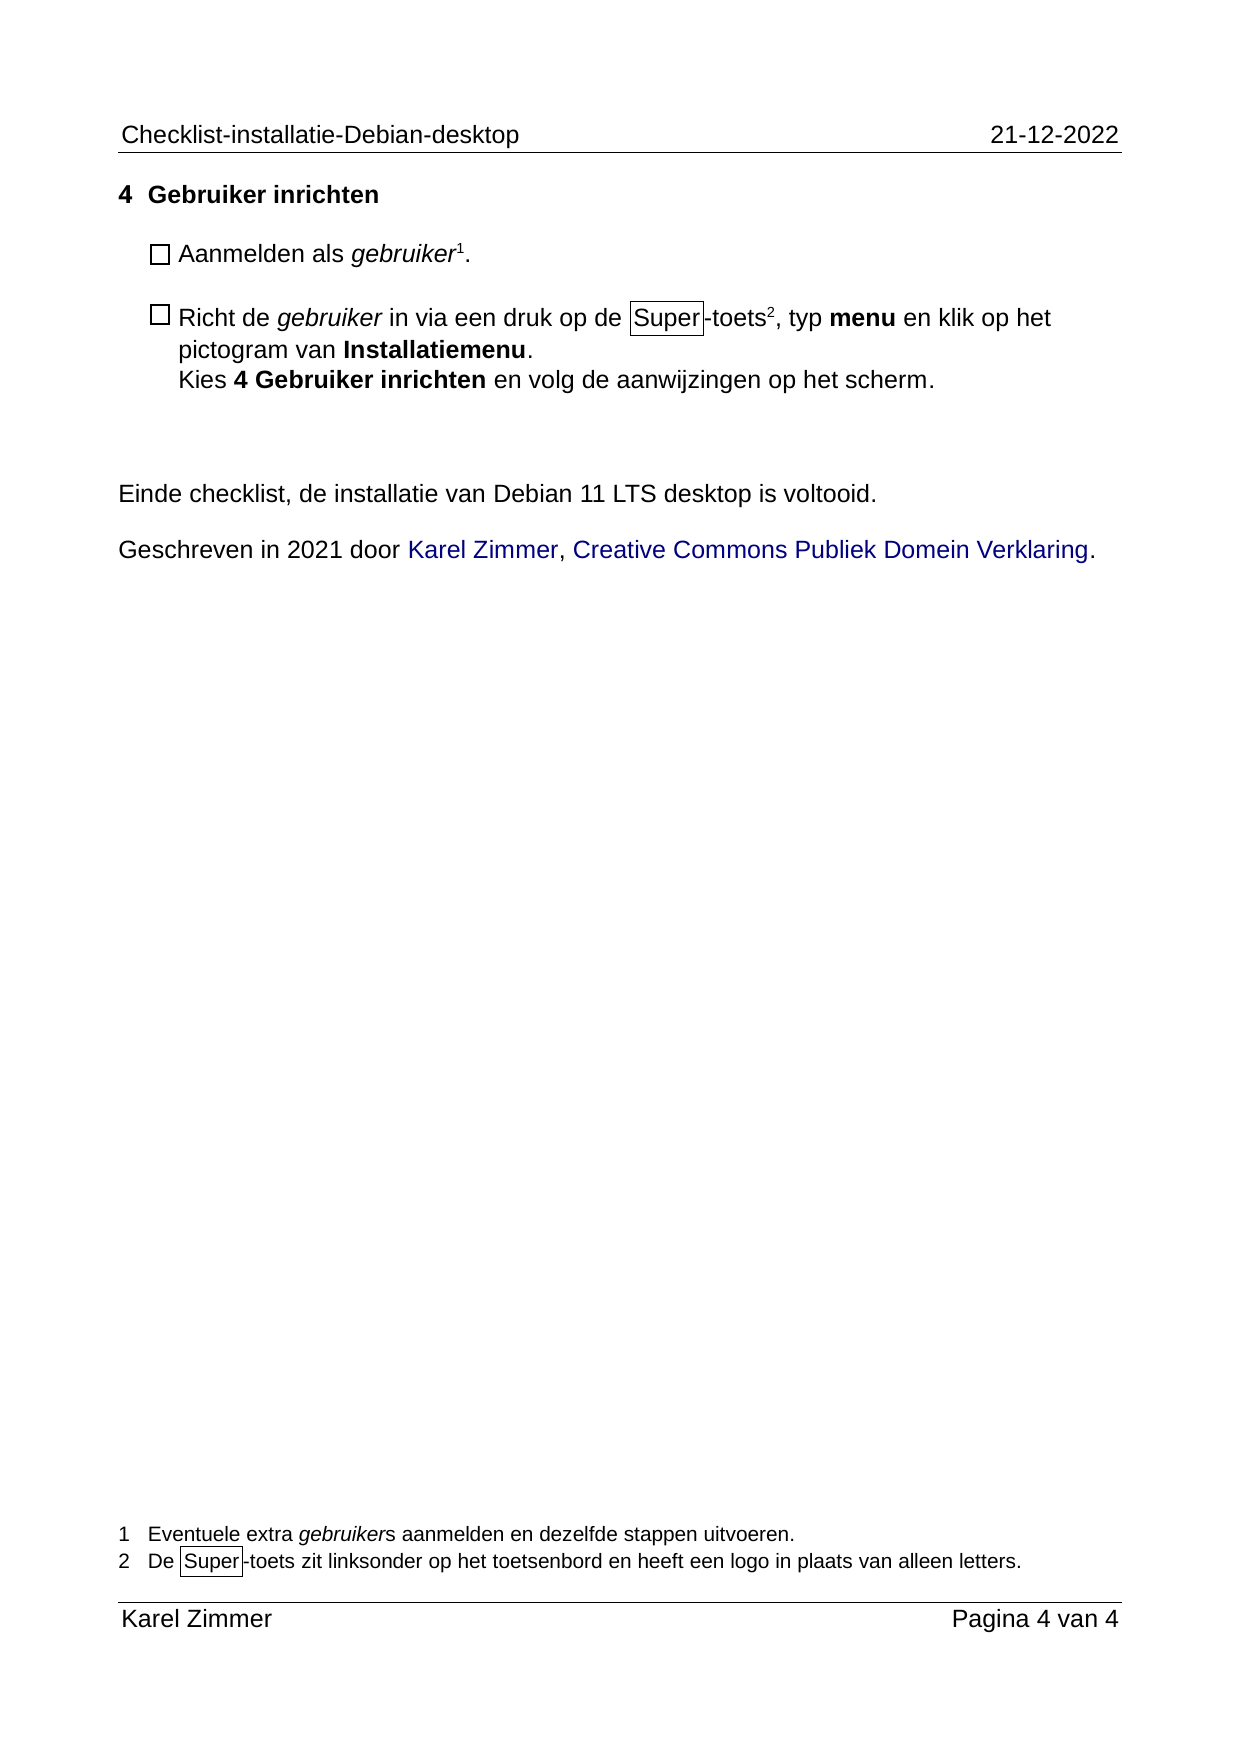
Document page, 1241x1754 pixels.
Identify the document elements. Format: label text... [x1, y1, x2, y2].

text Geschreven in 2021 door Karel Zimmer, Creative Commons Publiek Domein Verklaring. [118, 536, 1122, 563]
table_cell [177, 269, 1122, 300]
table_header [141, 239, 177, 269]
table_cell [141, 300, 177, 365]
table_cell Kies 4 Gebruiker inrichten en volg de aanwijzingen op het scherm. [177, 365, 1122, 395]
table_cell [141, 365, 177, 395]
table_cell [141, 269, 177, 300]
text Einde checklist, de installatie van Debian 11 LTS desktop is voltooid. [118, 479, 1122, 507]
table_header Aanmelden als gebruiker. [177, 239, 1122, 269]
table_cell Richt de gebruiker in via een druk op de Super-toets, typ menu en klik op het pictogram van Installatiemenu. [177, 300, 1122, 365]
list Gebruiker inrichten [118, 177, 1122, 211]
